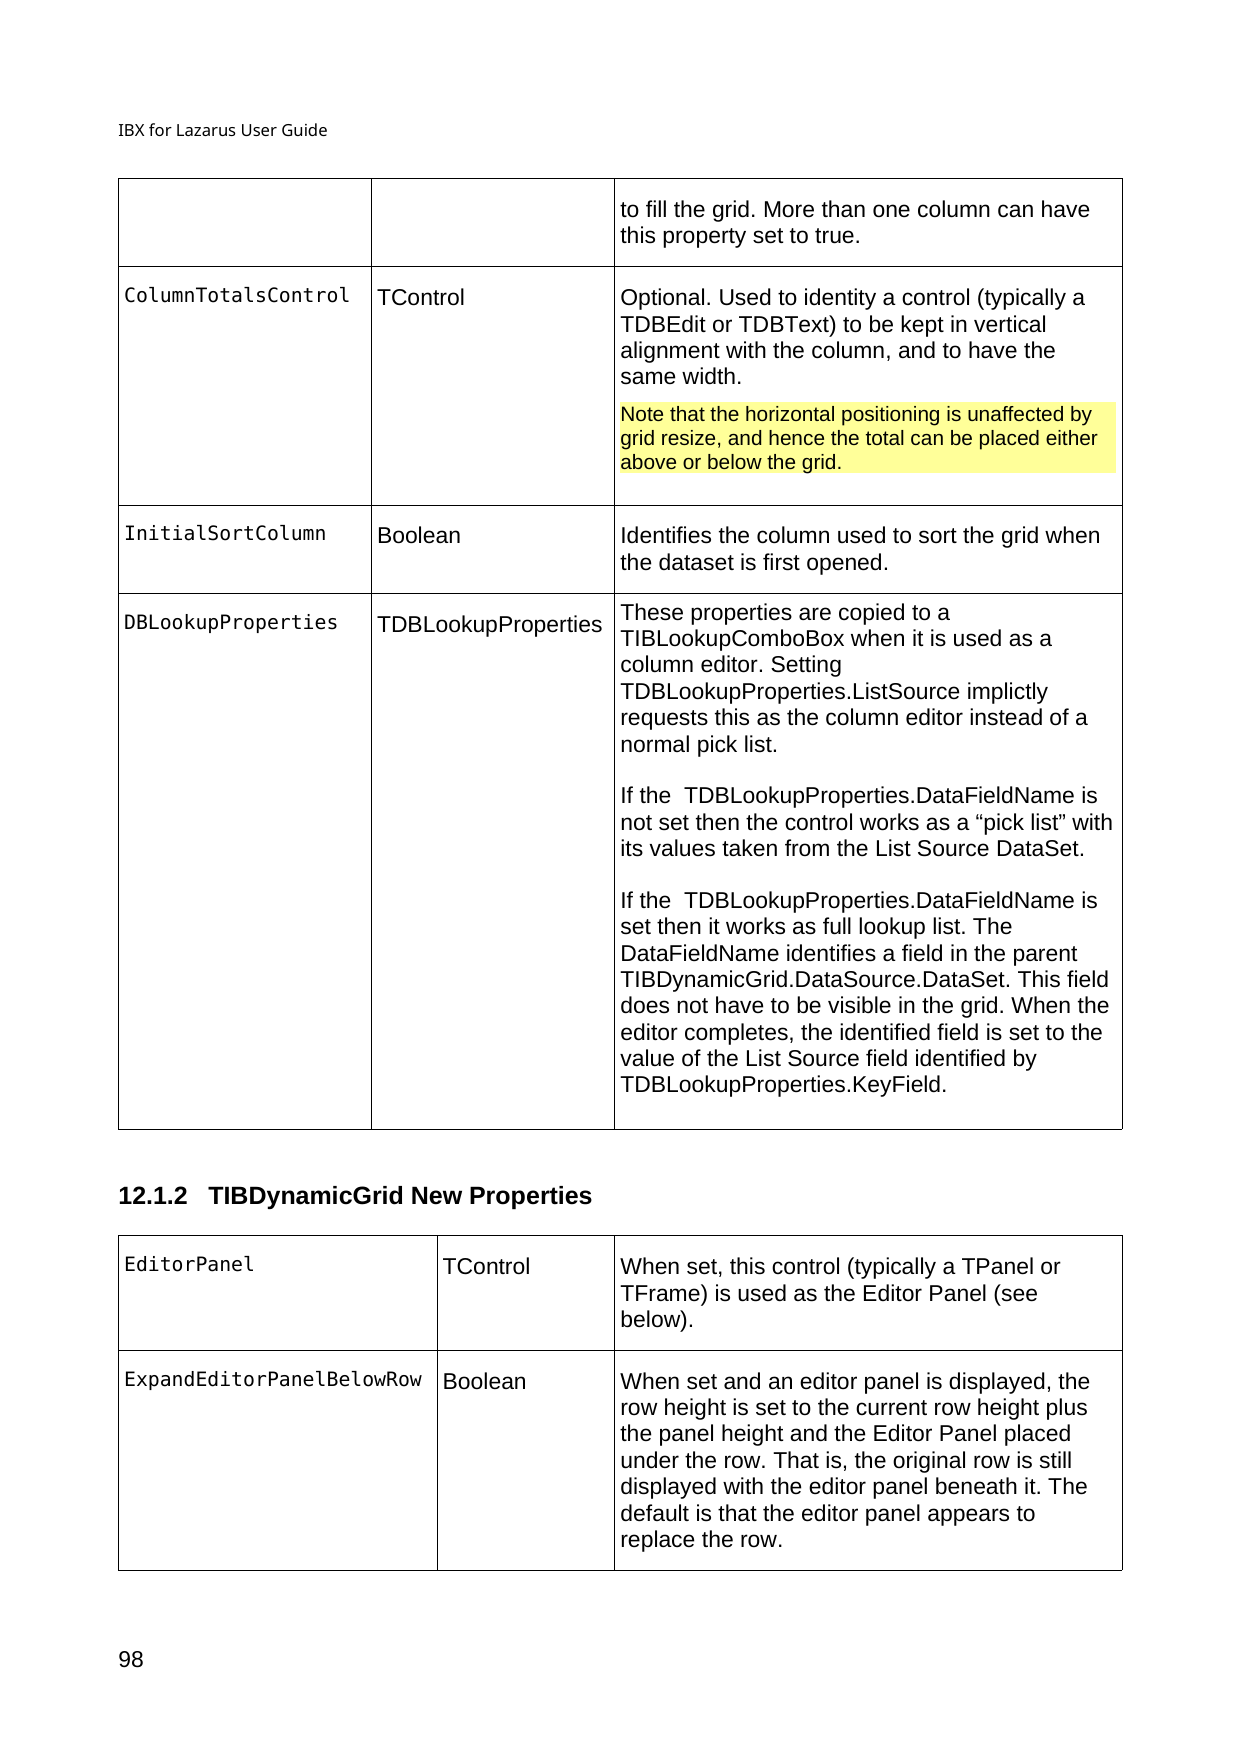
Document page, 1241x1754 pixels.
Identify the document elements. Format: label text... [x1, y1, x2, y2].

table_cell ColumnTotalsControl [119, 267, 371, 505]
table_cell DBLookupProperties [119, 594, 371, 1129]
table_cell When set and an editor panel is displayed, the row height is set to the current row height plus the panel height and the Editor Panel placed under the row. That is, the original row is still displayed with the editor panel beneath it. The default is that the editor panel appears to replace the row. [615, 1351, 1122, 1570]
subtitle TIBDynamicGrid New Properties [118, 1181, 1122, 1210]
table_cell Optional. Used to identity a control (typically a TDBEdit or TDBText) to be kept in vertical alignment with the column, and to have the same width. Note that the horizontal positioning is unaffected by grid resize, and hence the total can be placed either above or below the grid. [615, 267, 1122, 505]
table_cell ExpandEditorPanelBelowRow [119, 1351, 437, 1570]
table_header to fill the grid. More than one column can have this property set to true. [615, 179, 1122, 266]
table_cell TDBLookupProperties [372, 594, 614, 1129]
table_header When set, this control (typically a TPanel or TFrame) is used as the Editor Panel (see below). [615, 1236, 1122, 1350]
table_cell TControl [372, 267, 614, 505]
table_header TControl [438, 1236, 614, 1350]
table_cell InitialSortColumn [119, 506, 371, 593]
table_cell Boolean [372, 506, 614, 593]
table_cell These properties are copied to a TIBLookupComboBox when it is used as a column editor. Setting TDBLookupProperties.ListSource implictly requests this as the column editor instead of a normal pick list. If the TDBLookupProperties.DataFieldName is not set then the control works as a “pick list” with its values taken from the List Source DataSet. If the TDBLookupProperties.DataFieldName is set then it works as full lookup list. The DataFieldName identifies a field in the parent TIBDynamicGrid.DataSource.DataSet. This field does not have to be visible in the grid. When the editor completes, the identified field is set to the value of the List Source field identified by TDBLookupProperties.KeyField. [615, 594, 1122, 1129]
table_cell Boolean [438, 1351, 614, 1570]
table_header EditorPanel [119, 1236, 437, 1350]
table_header [119, 179, 371, 266]
table_header [372, 179, 614, 266]
table_cell Identifies the column used to sort the grid when the dataset is first opened. [615, 506, 1122, 593]
